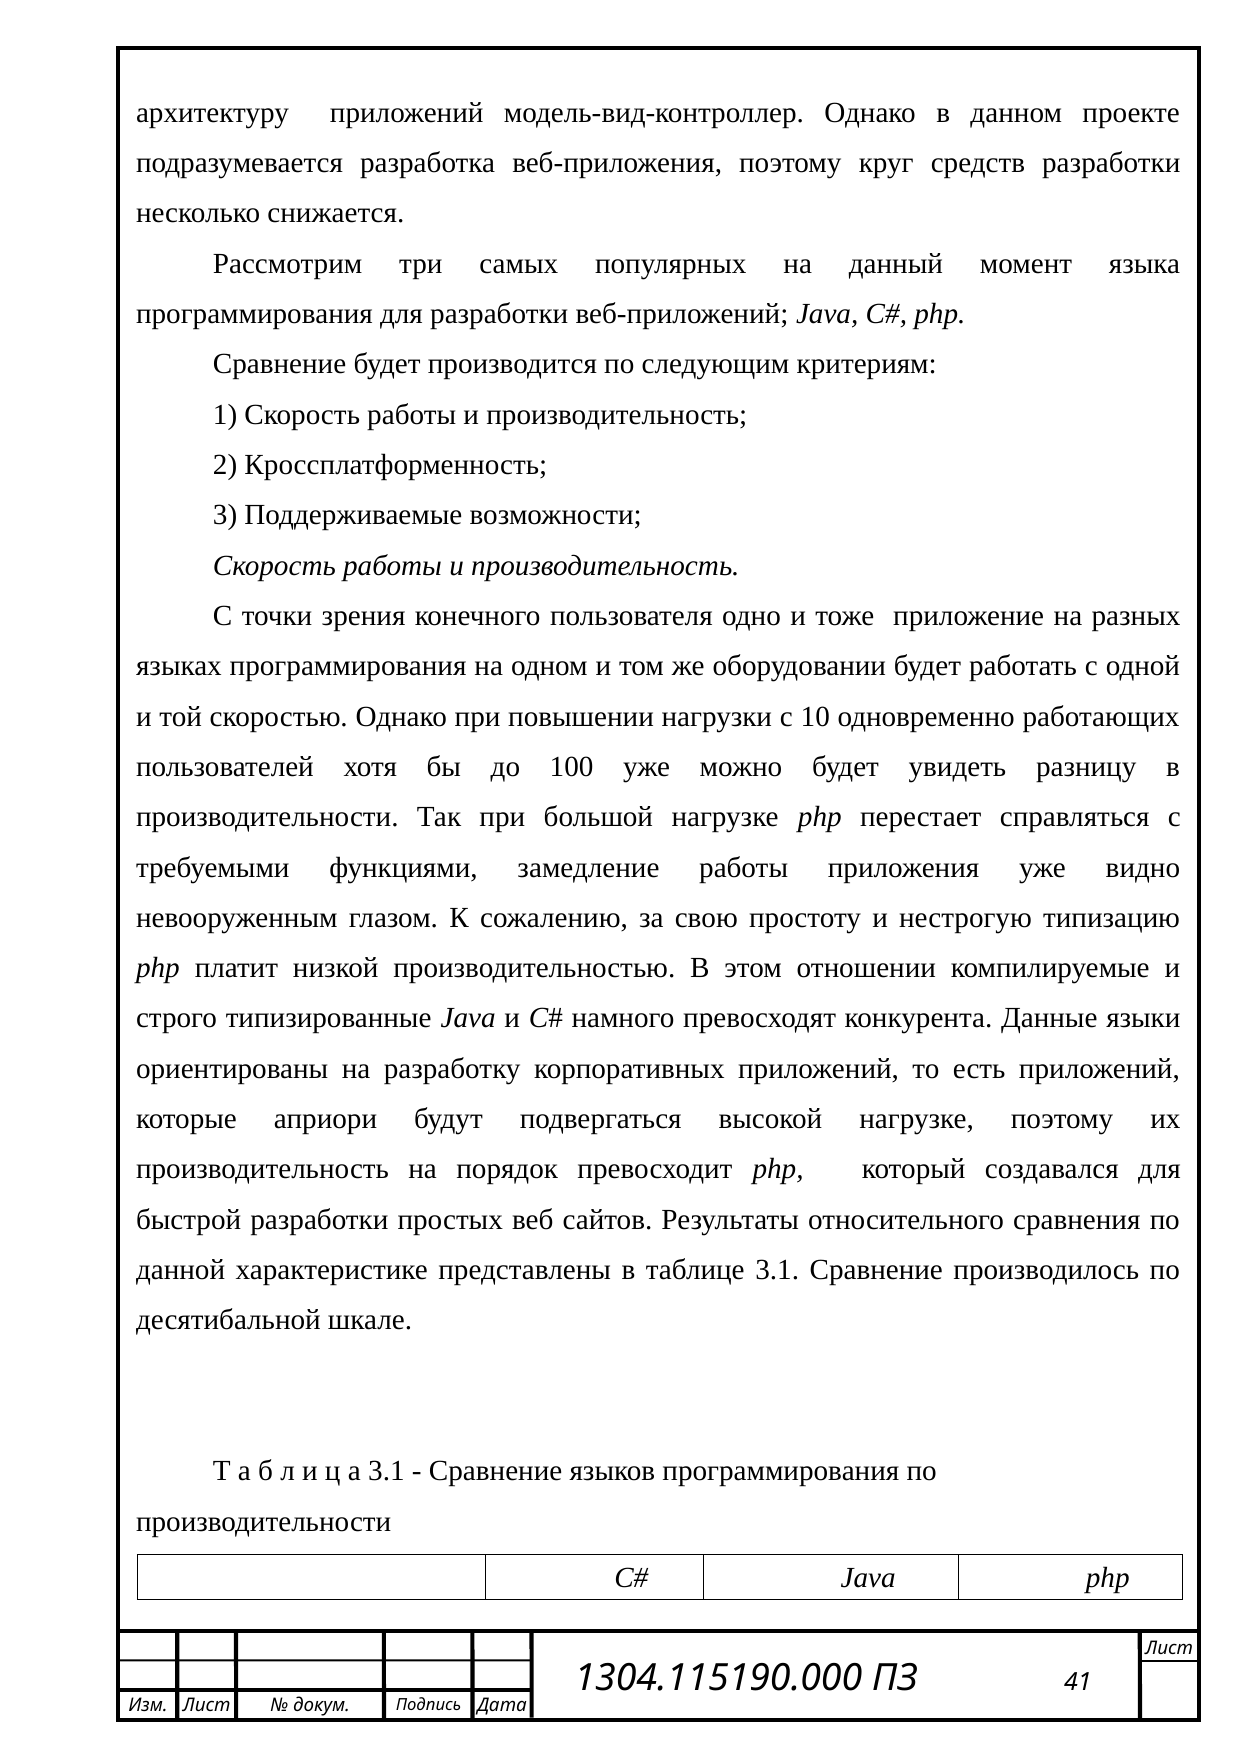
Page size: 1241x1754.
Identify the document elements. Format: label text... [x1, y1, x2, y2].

text архитектуру приложений модель-вид-контроллер. Однако в данном проекте подразумевается разработка веб-приложения, поэтому круг средств разработки несколько снижается. [136, 95, 1181, 229]
table_header php [959, 1555, 1182, 1599]
table_header С# [486, 1555, 703, 1599]
text 2) Кроссплатформенность; [136, 447, 1181, 481]
text С точки зрения конечного пользователя одно и тоже приложение на разных языках программирования на одном и том же оборудовании будет работать с одной и той скоростью. Однако при повышении нагрузки с 10 одновременно работающих пользователей хотя бы до 100 уже можно будет увидеть разницу в производительности. Так при большой нагрузке php перестает справляться с требуемыми функциями, замедление работы приложения уже видно невооруженным глазом. К сожалению, за свою простоту и нестрогую типизацию php платит низкой производительностью. В этом отношении компилируемые и строго типизированные Java и C# намного превосходят конкурента. Данные языки ориентированы на разработку корпоративных приложений, то есть приложений, которые априори будут подвергаться высокой нагрузке, поэтому их производительность на порядок превосходит php, который создавался для быстрой разработки простых веб сайтов. Результаты относительного сравнения по данной характеристике представлены в таблице 3.1. Сравнение производилось по десятибальной шкале. [136, 598, 1181, 1336]
text Сравнение будет производится по следующим критериям: [136, 347, 1181, 380]
text 1) Скорость работы и производительность; [136, 397, 1181, 430]
text Рассмотрим три самых популярных на данный момент языка программирования для разработки веб-приложений; Java, C#, php. [136, 246, 1181, 330]
text 3) Поддерживаемые возможности; [136, 497, 1181, 531]
text Т а б л и ц а 3.1 - Сравнение языков программирования по производительности [136, 1453, 1181, 1537]
table_header [138, 1555, 485, 1599]
table_header Java [704, 1555, 958, 1599]
text Скорость работы и производительность. [136, 548, 1181, 581]
